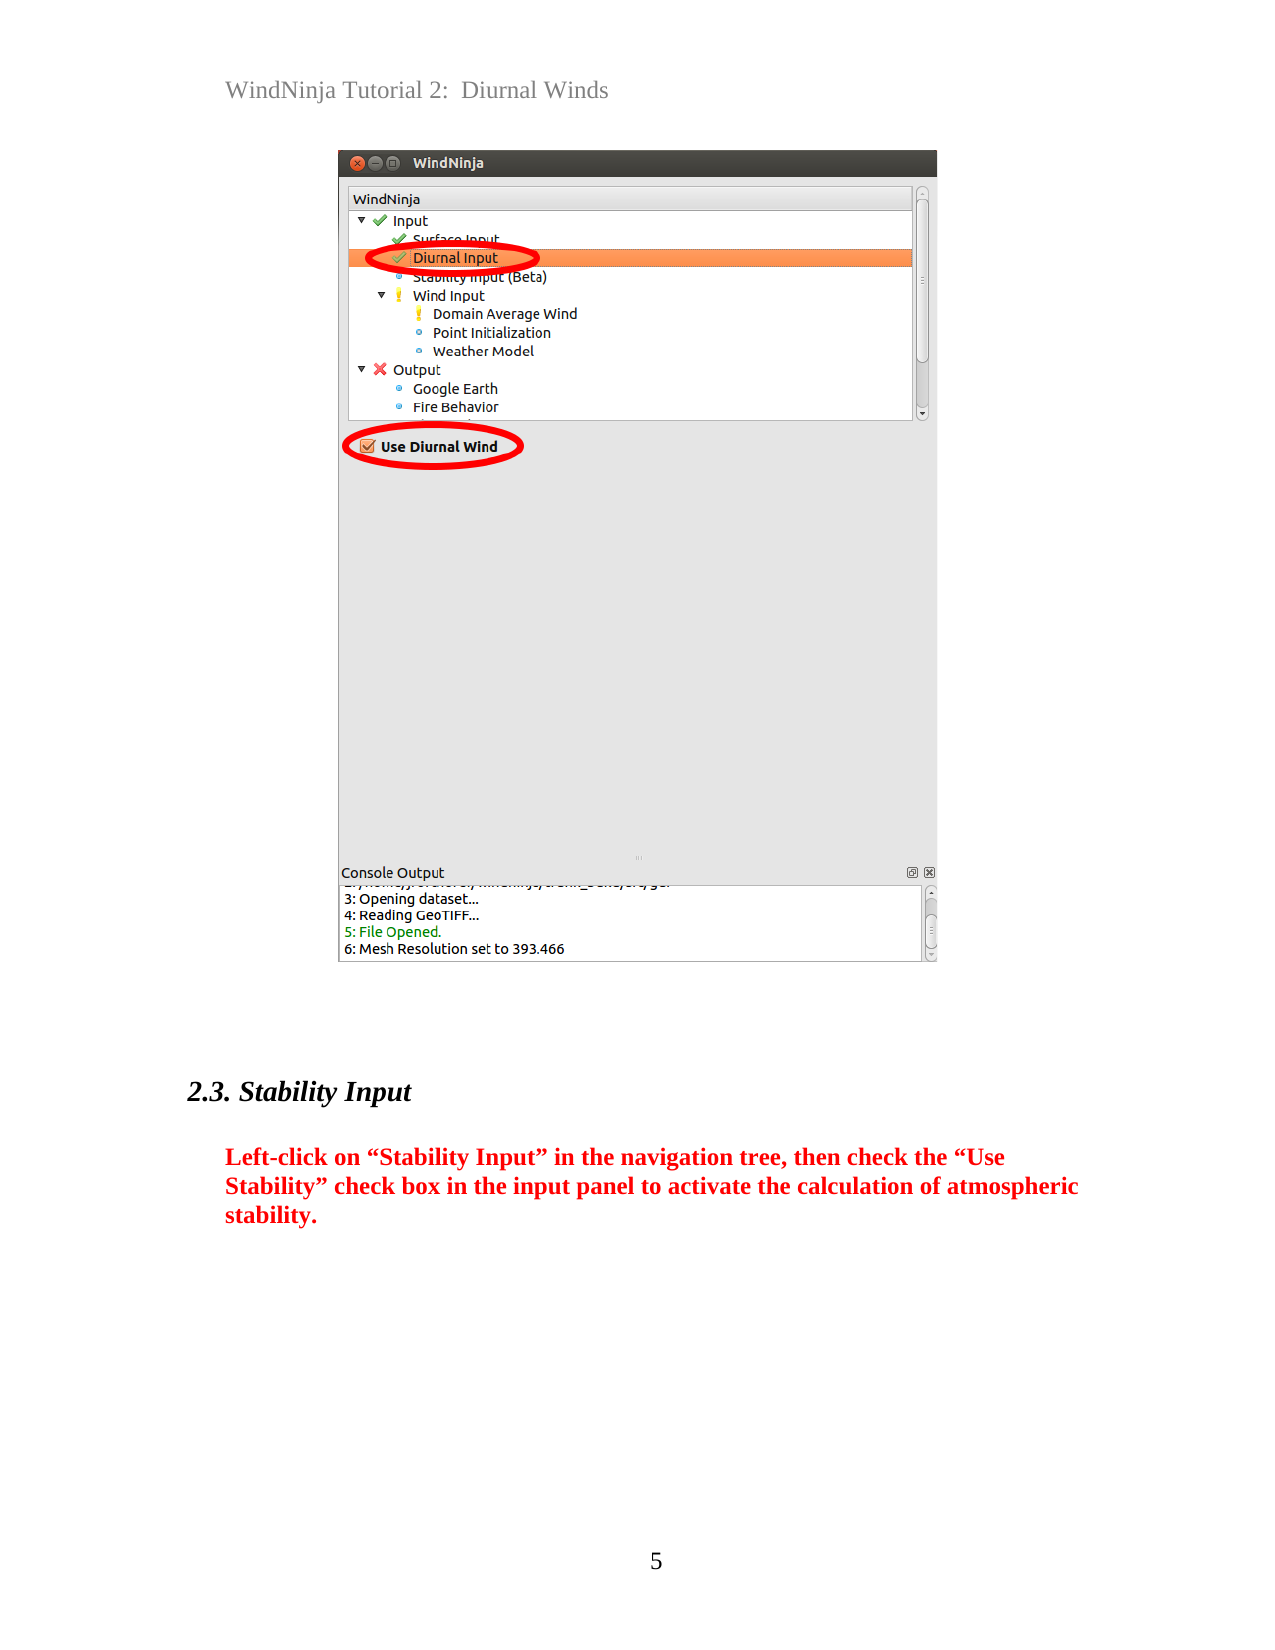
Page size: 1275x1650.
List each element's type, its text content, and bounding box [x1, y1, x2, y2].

text Left-click on “Stability Input” in the navigation tree, then check the “Use Stability” check box in the input panel to activate the calculation of atmospheric stability. [225, 1142, 1087, 1228]
picture [338, 150, 938, 962]
subtitle Stability Input [187, 1074, 1087, 1107]
